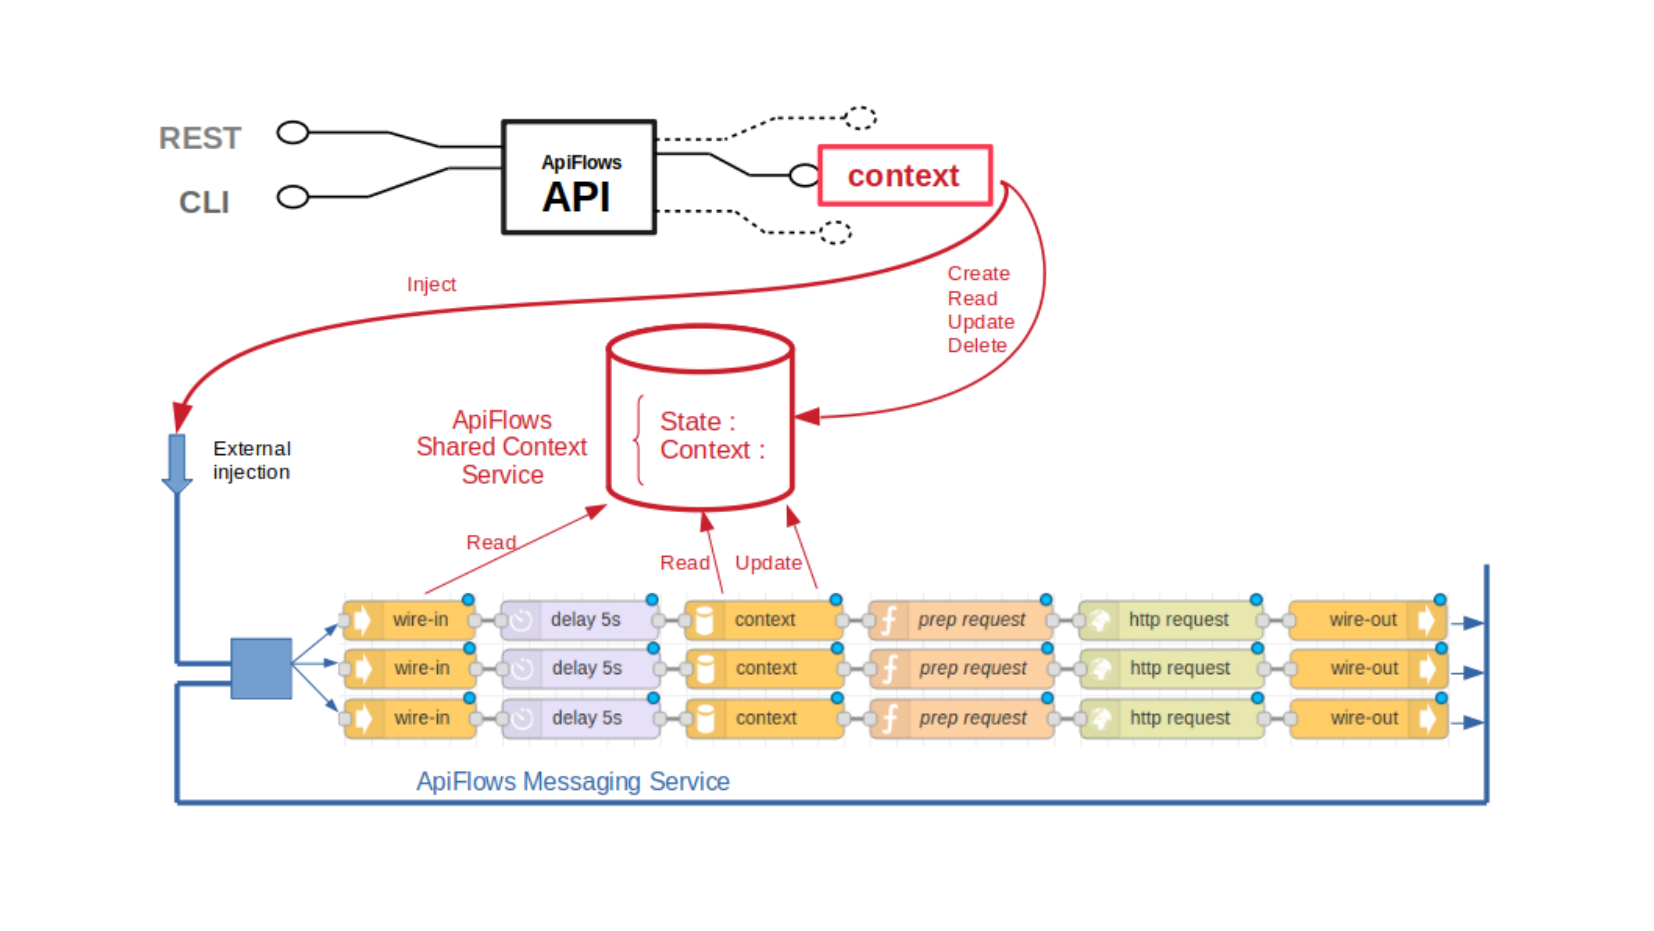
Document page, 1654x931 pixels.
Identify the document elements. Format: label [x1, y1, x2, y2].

picture [151, 99, 1512, 839]
